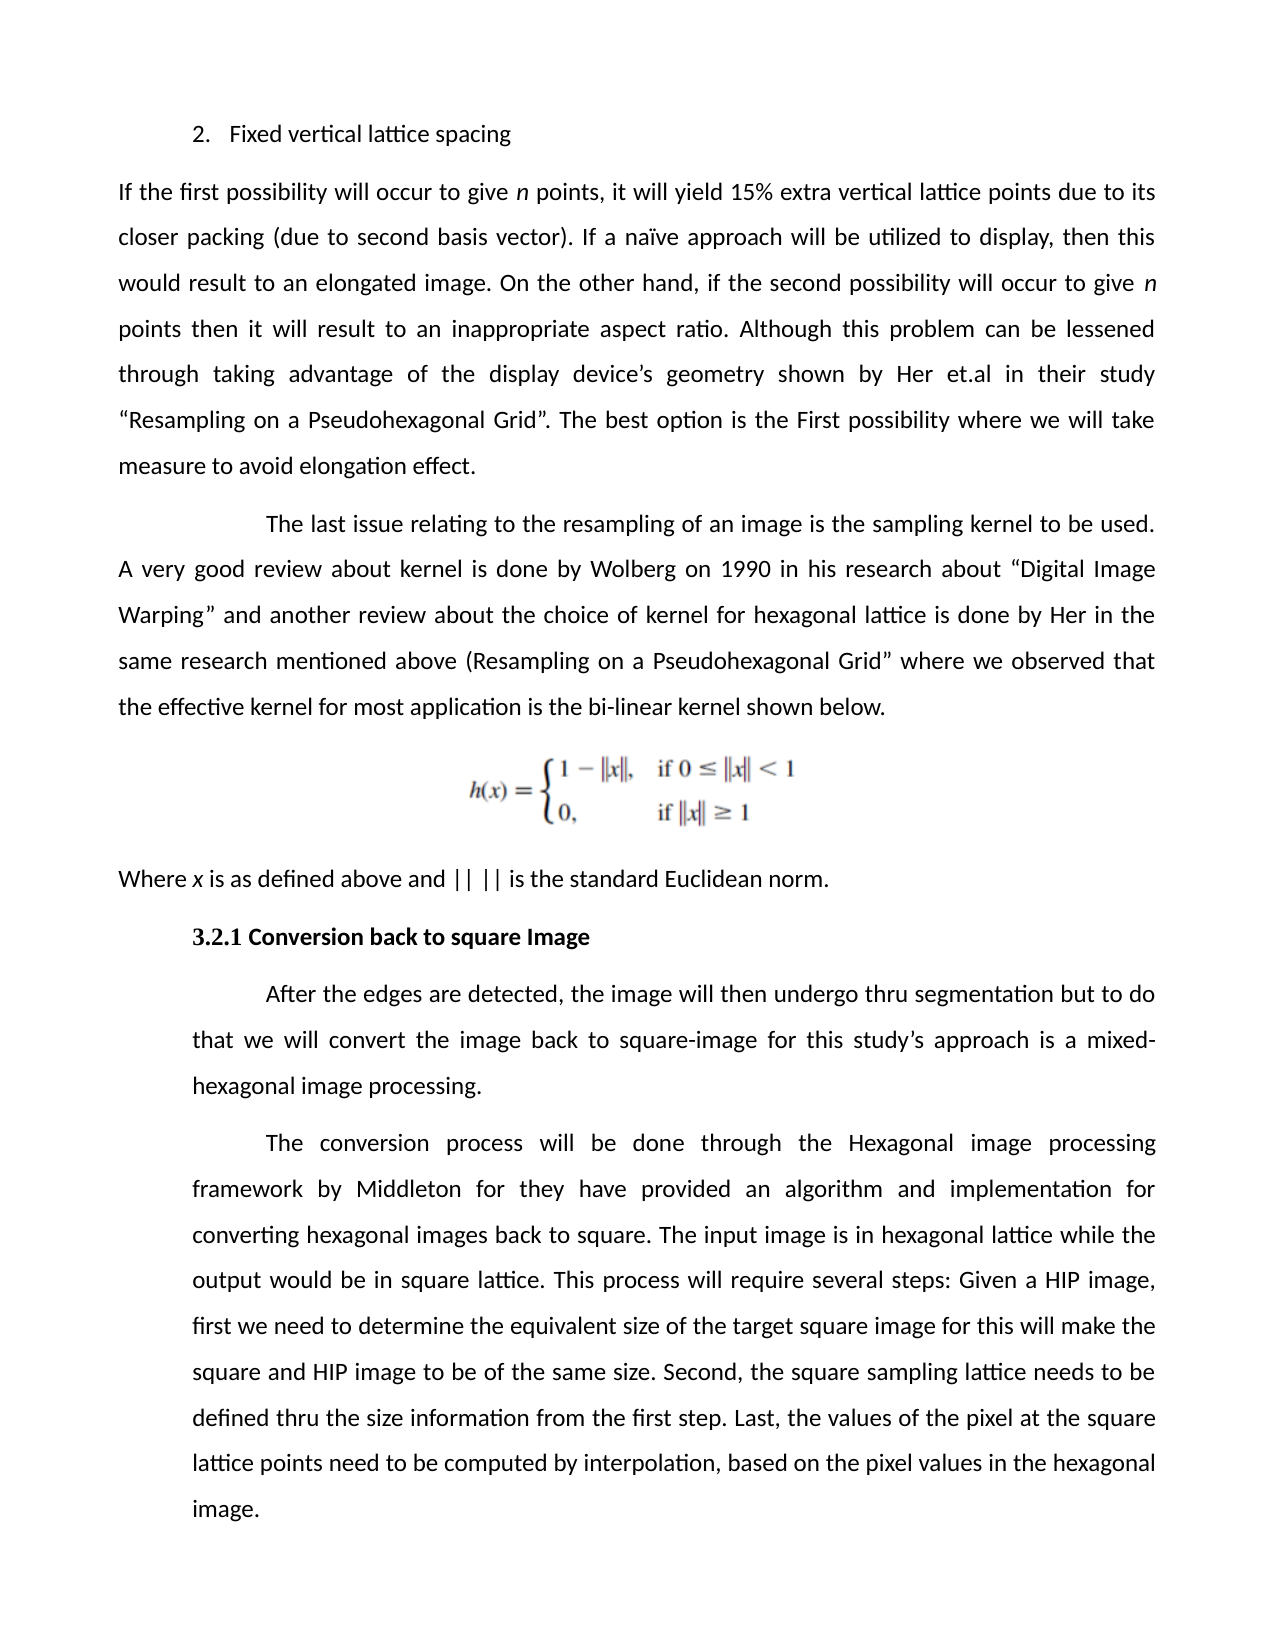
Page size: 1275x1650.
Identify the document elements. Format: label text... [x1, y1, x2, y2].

text 3.2.1 Conversion back to square Image [118, 921, 1157, 951]
text The conversion process will be done through the Hexagonal image processing framework by Middleton for they have provided an algorithm and implementation for converting hexagonal images back to square. The input image is in hexagonal lattice while the output would be in square lattice. This process will require several steps: Given a HIP image, first we need to determine the equivalent size of the target square image for this will make the square and HIP image to be of the same size. Second, the square sampling lattice needs to be defined thru the size information from the first step. Last, the values of the pixel at the square lattice points need to be computed by interpolation, based on the pixel values in the hexagonal image. [192, 1127, 1157, 1524]
text Where x is as defined above and || || is the standard Euclidean norm. [118, 863, 1157, 894]
list Fixed vertical lattice spacing [192, 118, 1157, 149]
text The last issue relating to the resampling of an image is the sampling kernel to be used. A very good review about kernel is done by Wolberg on 1990 in his research about “Digital Image Warping” and another review about the choice of kernel for hexagonal lattice is done by Her in the same research mentioned above (Resampling on a Pseudohexagonal Grid” where we observed that the effective kernel for most application is the bi-linear kernel shown below. [118, 508, 1157, 721]
text After the edges are detected, the image will then undergo thru segmentation but to do that we will convert the image back to square-image for this study’s approach is a mixed-hexagonal image processing. [192, 978, 1157, 1100]
text If the first possibility will occur to give n points, it will yield 15% extra vertical lattice points due to its closer packing (due to second basis vector). If a naïve approach will be utilized to display, then this would result to an elongated image. On the other hand, if the second possibility will occur to give n points then it will result to an inappropriate aspect ratio. Although this problem can be lessened through taking advantage of the display device’s geometry shown by Her et.al in their study “Resampling on a Pseudohexagonal Grid”. The best option is the First possibility where we will take measure to avoid elongation effect. [118, 176, 1157, 481]
